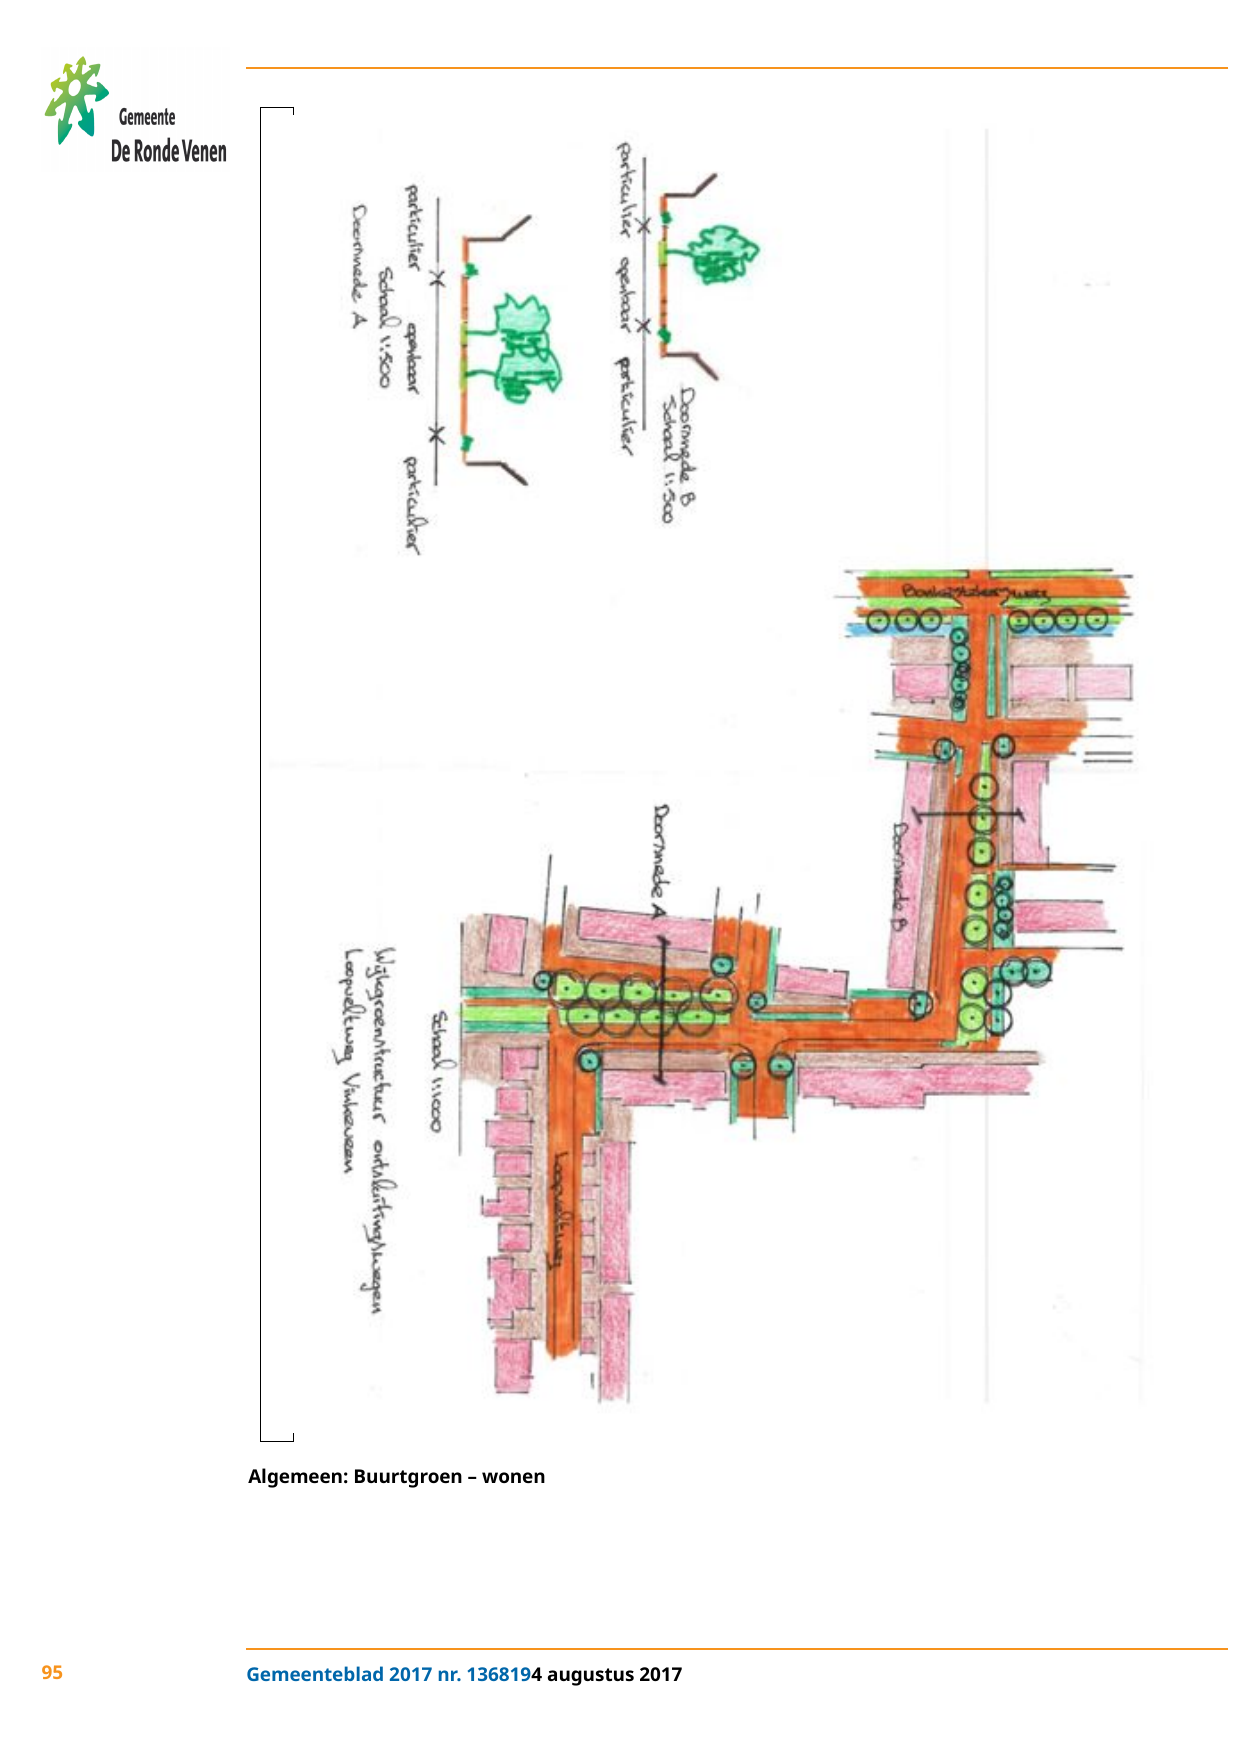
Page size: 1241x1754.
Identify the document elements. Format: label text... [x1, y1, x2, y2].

picture [41, 47, 231, 172]
text Algemeen: Buurtgroen – wonen [248, 1463, 1152, 1489]
picture [268, 115, 1155, 1433]
